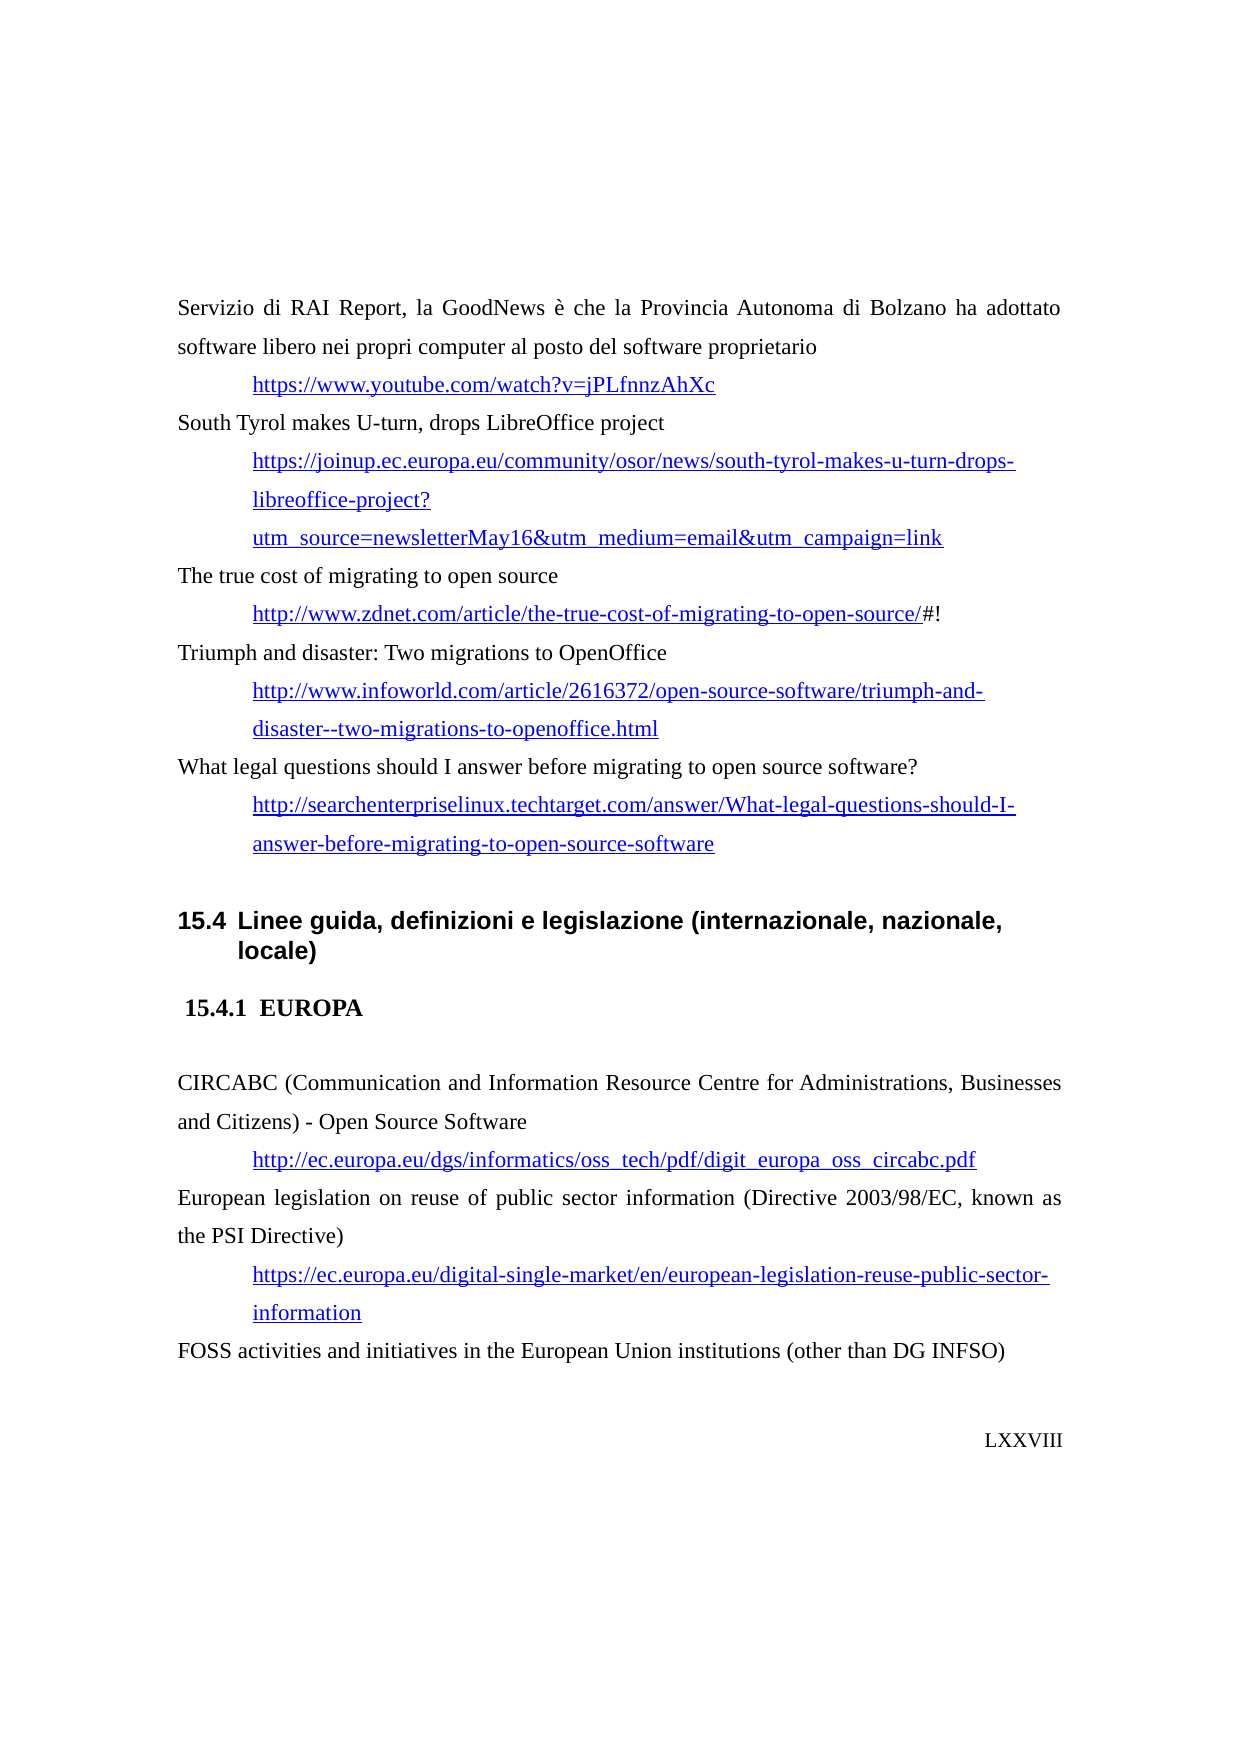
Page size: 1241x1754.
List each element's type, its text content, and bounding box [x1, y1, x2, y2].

text http://searchenterpriselinux.techtarget.com/answer/What-legal-questions-should-I-answer-before-migrating-to-open-source-software [252, 792, 1063, 856]
text Servizio di RAI Report, la GoodNews è che la Provincia Autonoma di Bolzano ha adottato software libero nei propri computer al posto del software proprietario [177, 295, 1063, 359]
text What legal questions should I answer before migrating to open source software? [177, 754, 1063, 779]
text http://ec.europa.eu/dgs/informatics/oss_tech/pdf/digit_europa_oss_circabc.pdf [252, 1147, 1063, 1172]
text https://www.youtube.com/watch?v=jPLfnnzAhXc [252, 372, 1063, 397]
text Triumph and disaster: Two migrations to OpenOffice [177, 639, 1063, 665]
subtitle Linee guida, definizioni e legislazione (internazionale, nazionale, locale) [177, 907, 1063, 965]
text FOSS activities and initiatives in the European Union institutions (other than DG INFSO) [177, 1338, 1063, 1363]
text https://ec.europa.eu/digital-single-market/en/european-legislation-reuse-public-sector-information [252, 1261, 1063, 1325]
text South Tyrol makes U-turn, drops LibreOffice project [177, 410, 1063, 436]
text The true cost of migrating to open source [177, 563, 1063, 588]
text CIRCABC (Communication and Information Resource Centre for Administrations, Businesses and Citizens) - Open Source Software [177, 1070, 1063, 1134]
text http://www.zdnet.com/article/the-true-cost-of-migrating-to-open-source/#! [252, 601, 1063, 627]
subtitle EUROPA [184, 994, 1063, 1022]
text European legislation on reuse of public sector information (Directive 2003/98/EC, known as the PSI Directive) [177, 1185, 1063, 1249]
text http://www.infoworld.com/article/2616372/open-source-software/triumph-and-disaster--two-migrations-to-openoffice.html [252, 678, 1063, 741]
text https://joinup.ec.europa.eu/community/osor/news/south-tyrol-makes-u-turn-drops-libreoffice-project?utm_source=newsletterMay16&utm_medium=email&utm_campaign=link [252, 448, 1063, 550]
